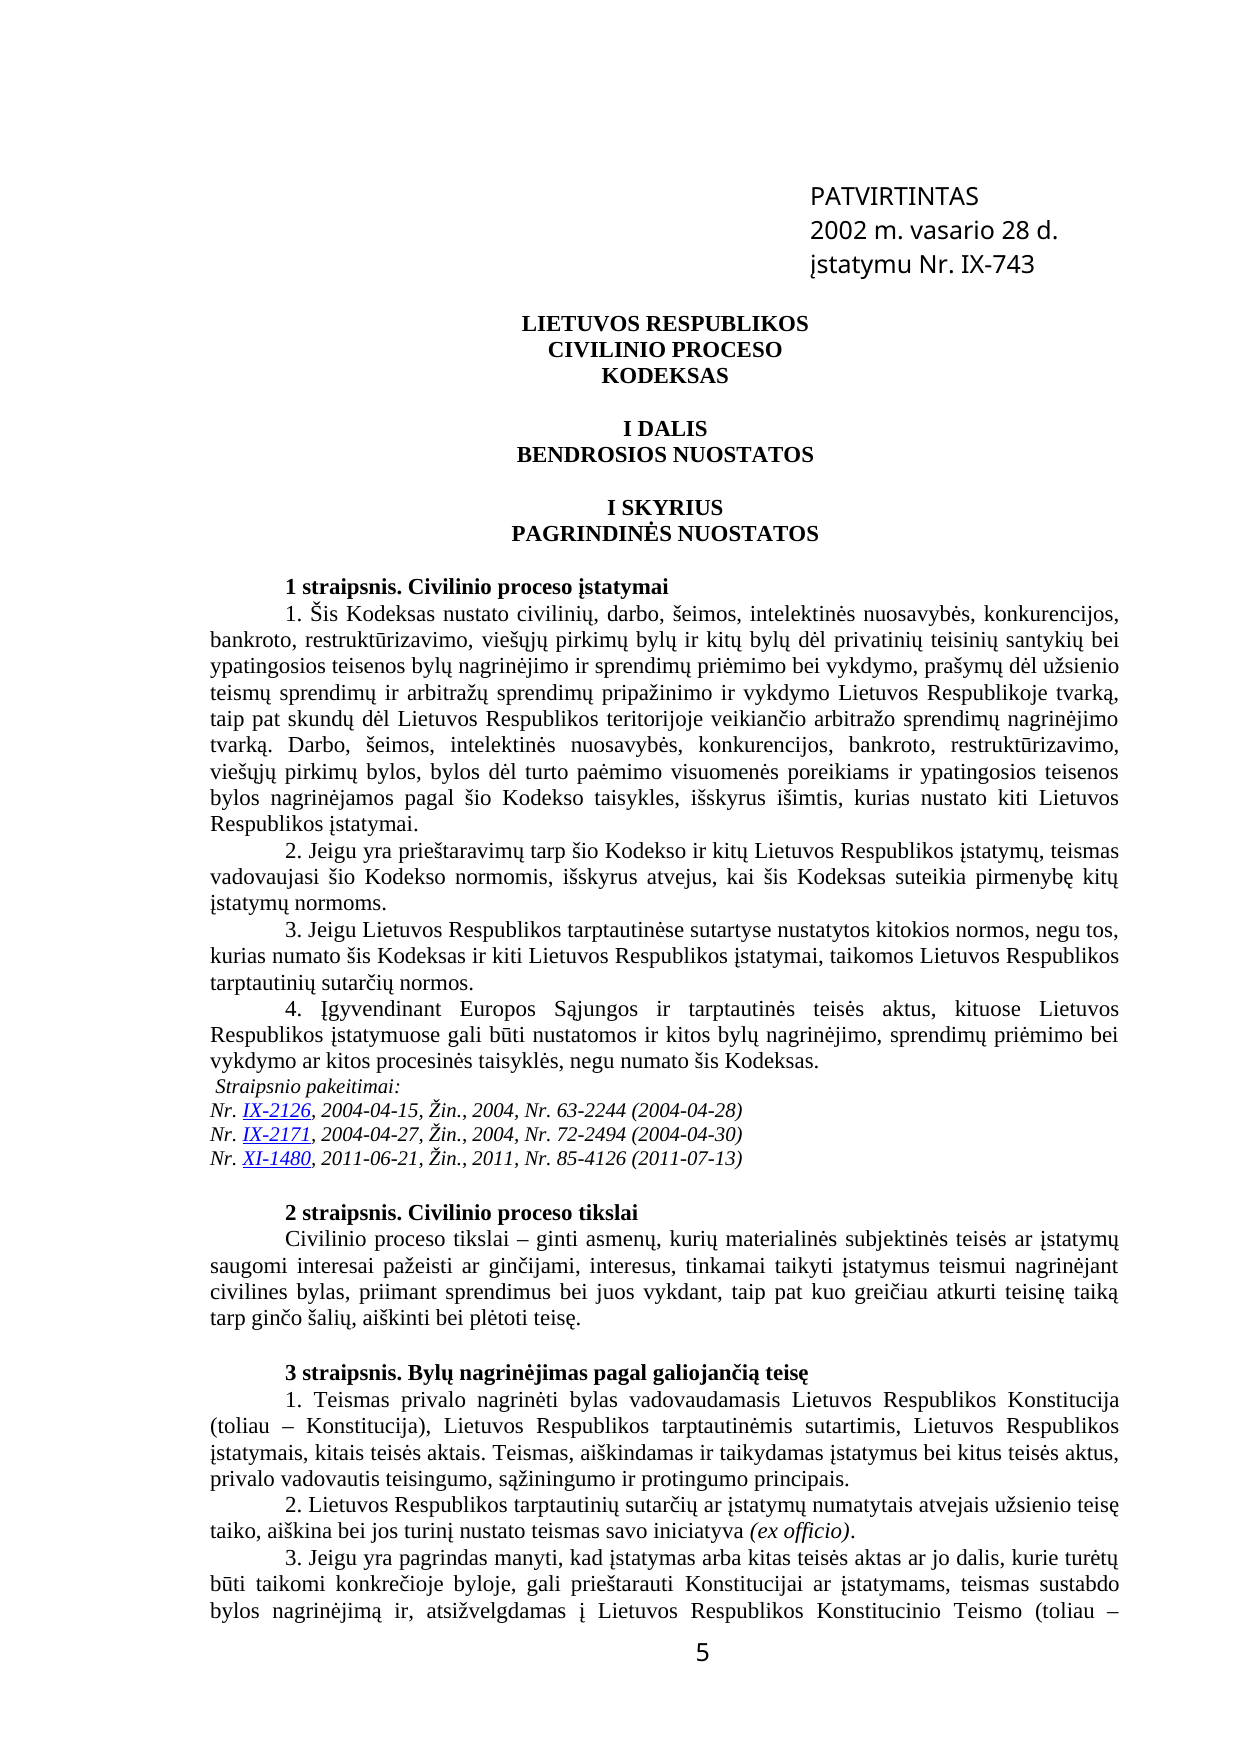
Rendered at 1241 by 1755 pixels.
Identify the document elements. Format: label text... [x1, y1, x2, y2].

text 2. Jeigu yra prieštaravimų tarp šio Kodekso ir kitų Lietuvos Respublikos įstatymų, teismas vadovaujasi šio Kodekso normomis, išskyrus atvejus, kai šis Kodeksas suteikia pirmenybę kitų įstatymų normoms. [210, 837, 1120, 916]
subtitle Pagrindinės nuostatos [210, 521, 1120, 547]
text 1. Šis Kodeksas nustato civilinių, darbo, šeimos, intelektinės nuosavybės, konkurencijos, bankroto, restruktūrizavimo, viešųjų pirkimų bylų ir kitų bylų dėl privatinių teisinių santykių bei ypatingosios teisenos bylų nagrinėjimo ir sprendimų priėmimo bei vykdymo, prašymų dėl užsienio teismų sprendimų ir arbitražų sprendimų pripažinimo ir vykdymo Lietuvos Respublikoje tvarką, taip pat skundų dėl Lietuvos Respublikos teritorijoje veikiančio arbitražo sprendimų nagrinėjimo tvarką. Darbo, šeimos, intelektinės nuosavybės, konkurencijos, bankroto, restruktūrizavimo, viešųjų pirkimų bylos, bylos dėl turto paėmimo visuomenės poreikiams ir ypatingosios teisenos bylos nagrinėjamos pagal šio Kodekso taisykles, išskyrus išimtis, kurias nustato kiti Lietuvos Respublikos įstatymai. [210, 599, 1120, 837]
text PATVIRTINTAS [210, 179, 1120, 213]
text 3. Jeigu yra pagrindas manyti, kad įstatymas arba kitas teisės aktas ar jo dalis, kurie turėtų būti taikomi konkrečioje byloje, gali prieštarauti Konstitucijai ar įstatymams, teismas sustabdo bylos nagrinėjimą ir, atsižvelgdamas į Lietuvos Respublikos Konstitucinio Teismo (toliau – [210, 1544, 1120, 1623]
text Nr. IX-2171, 2004-04-27, Žin., 2004, Nr. 72-2494 (2004-04-30) [210, 1122, 1120, 1146]
text I dalis [210, 415, 1120, 441]
text CIVILINIO PROCESO [210, 336, 1120, 362]
text LIETUVOS RESPUBLIKOS [210, 310, 1120, 336]
text 3 straipsnis. Bylų nagrinėjimas pagal galiojančią teisę [210, 1359, 1120, 1386]
text 2 straipsnis. Civilinio proceso tikslai [210, 1199, 1120, 1225]
text Straipsnio pakeitimai: [210, 1074, 1120, 1098]
text 1. Teismas privalo nagrinėti bylas vadovaudamasis Lietuvos Respublikos Konstitucija (toliau – Konstitucija), Lietuvos Respublikos tarptautinėmis sutartimis, Lietuvos Respublikos įstatymais, kitais teisės aktais. Teismas, aiškindamas ir taikydamas įstatymus bei kitus teisės aktus, privalo vadovautis teisingumo, sąžiningumo ir protingumo principais. [210, 1386, 1120, 1491]
text Nr. XI-1480, 2011-06-21, Žin., 2011, Nr. 85-4126 (2011-07-13) [210, 1146, 1120, 1170]
subtitle KODEKSAS [210, 362, 1120, 389]
subtitle I skyrius [210, 494, 1120, 521]
text 1 straipsnis. Civilinio proceso įstatymai [210, 573, 1120, 599]
text Nr. IX-2126, 2004-04-15, Žin., 2004, Nr. 63-2244 (2004-04-28) [210, 1098, 1120, 1122]
text įstatymu Nr. IX-743 [210, 247, 1120, 281]
text 2. Lietuvos Respublikos tarptautinių sutarčių ar įstatymų numatytais atvejais užsienio teisę taiko, aiškina bei jos turinį nustato teismas savo iniciatyva (ex officio). [210, 1491, 1120, 1544]
subtitle BENDROSIOS NUOSTATOS [210, 441, 1120, 468]
text 4. Įgyvendinant Europos Sąjungos ir tarptautinės teisės aktus, kituose Lietuvos Respublikos įstatymuose gali būti nustatomos ir kitos bylų nagrinėjimo, sprendimų priėmimo bei vykdymo ar kitos procesinės taisyklės, negu numato šis Kodeksas. [210, 995, 1120, 1074]
text Civilinio proceso tikslai – ginti asmenų, kurių materialinės subjektinės teisės ar įstatymų saugomi interesai pažeisti ar ginčijami, interesus, tinkamai taikyti įstatymus teismui nagrinėjant civilines bylas, priimant sprendimus bei juos vykdant, taip pat kuo greičiau atkurti teisinę taiką tarp ginčo šalių, aiškinti bei plėtoti teisę. [210, 1225, 1120, 1331]
text 2002 m. vasario 28 d. [210, 213, 1120, 247]
text 3. Jeigu Lietuvos Respublikos tarptautinėse sutartyse nustatytos kitokios normos, negu tos, kurias numato šis Kodeksas ir kiti Lietuvos Respublikos įstatymai, taikomos Lietuvos Respublikos tarptautinių sutarčių normos. [210, 916, 1120, 995]
